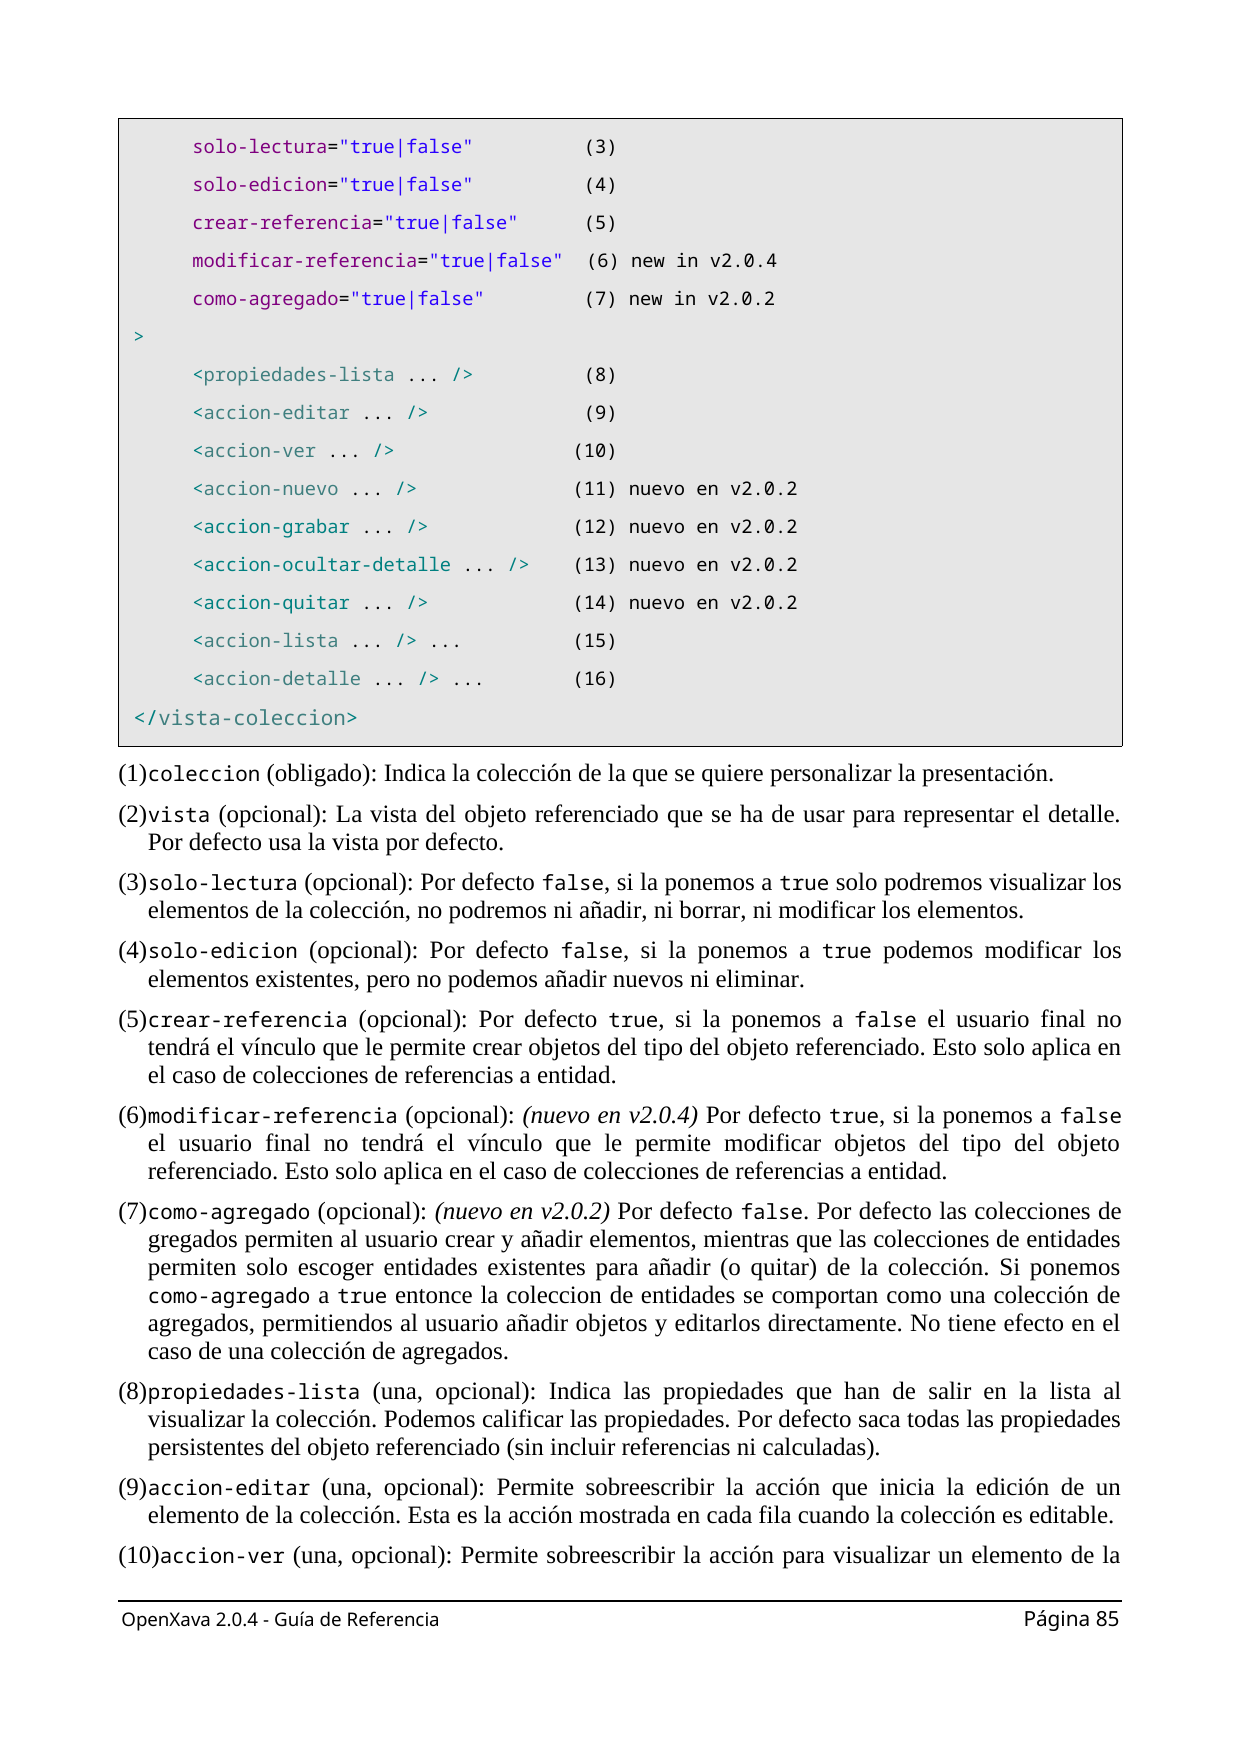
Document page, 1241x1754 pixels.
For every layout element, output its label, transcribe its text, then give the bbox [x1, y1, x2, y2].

text <accion-quitar ... /> (14) nuevo en v2.0.2 [119, 574, 1122, 612]
text solo-lectura="true|false" (3) [119, 119, 1122, 156]
text solo-edicion="true|false" (4) [119, 156, 1122, 194]
text <accion-nuevo ... /> (11) nuevo en v2.0.2 [119, 460, 1122, 498]
list solo-edicion (opcional): Por defecto false, si la ponemos a true podemos modificar los elementos existentes, pero no podemos añadir nuevos ni eliminar. [118, 937, 1122, 992]
list como-agregado (opcional): (nuevo en v2.0.2) Por defecto false. Por defecto las colecciones de gregados permiten al usuario crear y añadir elementos, mientras que las colecciones de entidades permiten solo escoger entidades existentes para añadir (o quitar) de la colección. Si ponemos como-agregado a true entonce la coleccion de entidades se comportan como una colección de agregados, permitiendos al usuario añadir objetos y editarlos directamente. No tiene efecto en el caso de una colección de agregados. [118, 1197, 1122, 1364]
text </vista-coleccion> [119, 688, 1122, 746]
text <accion-lista ... /> ... (15) [119, 612, 1122, 650]
list propiedades-lista (una, opcional): Indica las propiedades que han de salir en la lista al visualizar la colección. Podemos calificar las propiedades. Por defecto saca todas las propiedades persistentes del objeto referenciado (sin incluir referencias ni calculadas). [118, 1377, 1122, 1461]
text <propiedades-lista ... /> (8) [119, 346, 1122, 384]
text <accion-grabar ... /> (12) nuevo en v2.0.2 [119, 498, 1122, 536]
list accion-ver (una, opcional): Permite sobreescribir la acción para visualizar un elemento de la [118, 1542, 1122, 1570]
list crear-referencia (opcional): Por defecto true, si la ponemos a false el usuario final no tendrá el vínculo que le permite crear objetos del tipo del objeto referenciado. Esto solo aplica en el caso de colecciones de referencias a entidad. [118, 1005, 1122, 1089]
list solo-lectura (opcional): Por defecto false, si la ponemos a true solo podremos visualizar los elementos de la colección, no podremos ni añadir, ni borrar, ni modificar los elementos. [118, 868, 1122, 924]
text <accion-ocultar-detalle ... /> (13) nuevo en v2.0.2 [119, 536, 1122, 574]
text <accion-editar ... /> (9) [119, 384, 1122, 422]
text como-agregado="true|false" (7) new in v2.0.2 [119, 270, 1122, 308]
text <accion-ver ... /> (10) [119, 422, 1122, 460]
list vista (opcional): La vista del objeto referenciado que se ha de usar para representar el detalle. Por defecto usa la vista por defecto. [118, 800, 1122, 856]
list coleccion (obligado): Indica la colección de la que se quiere personalizar la presentación. [118, 759, 1122, 787]
list modificar-referencia (opcional): (nuevo en v2.0.4) Por defecto true, si la ponemos a false el usuario final no tendrá el vínculo que le permite modificar objetos del tipo del objeto referenciado. Esto solo aplica en el caso de colecciones de referencias a entidad. [118, 1101, 1122, 1185]
text > [119, 308, 1122, 346]
text modificar-referencia="true|false" (6) new in v2.0.4 [119, 232, 1122, 270]
text <accion-detalle ... /> ... (16) [119, 650, 1122, 688]
text crear-referencia="true|false" (5) [119, 194, 1122, 232]
list accion-editar (una, opcional): Permite sobreescribir la acción que inicia la edición de un elemento de la colección. Esta es la acción mostrada en cada fila cuando la colección es editable. [118, 1473, 1122, 1529]
